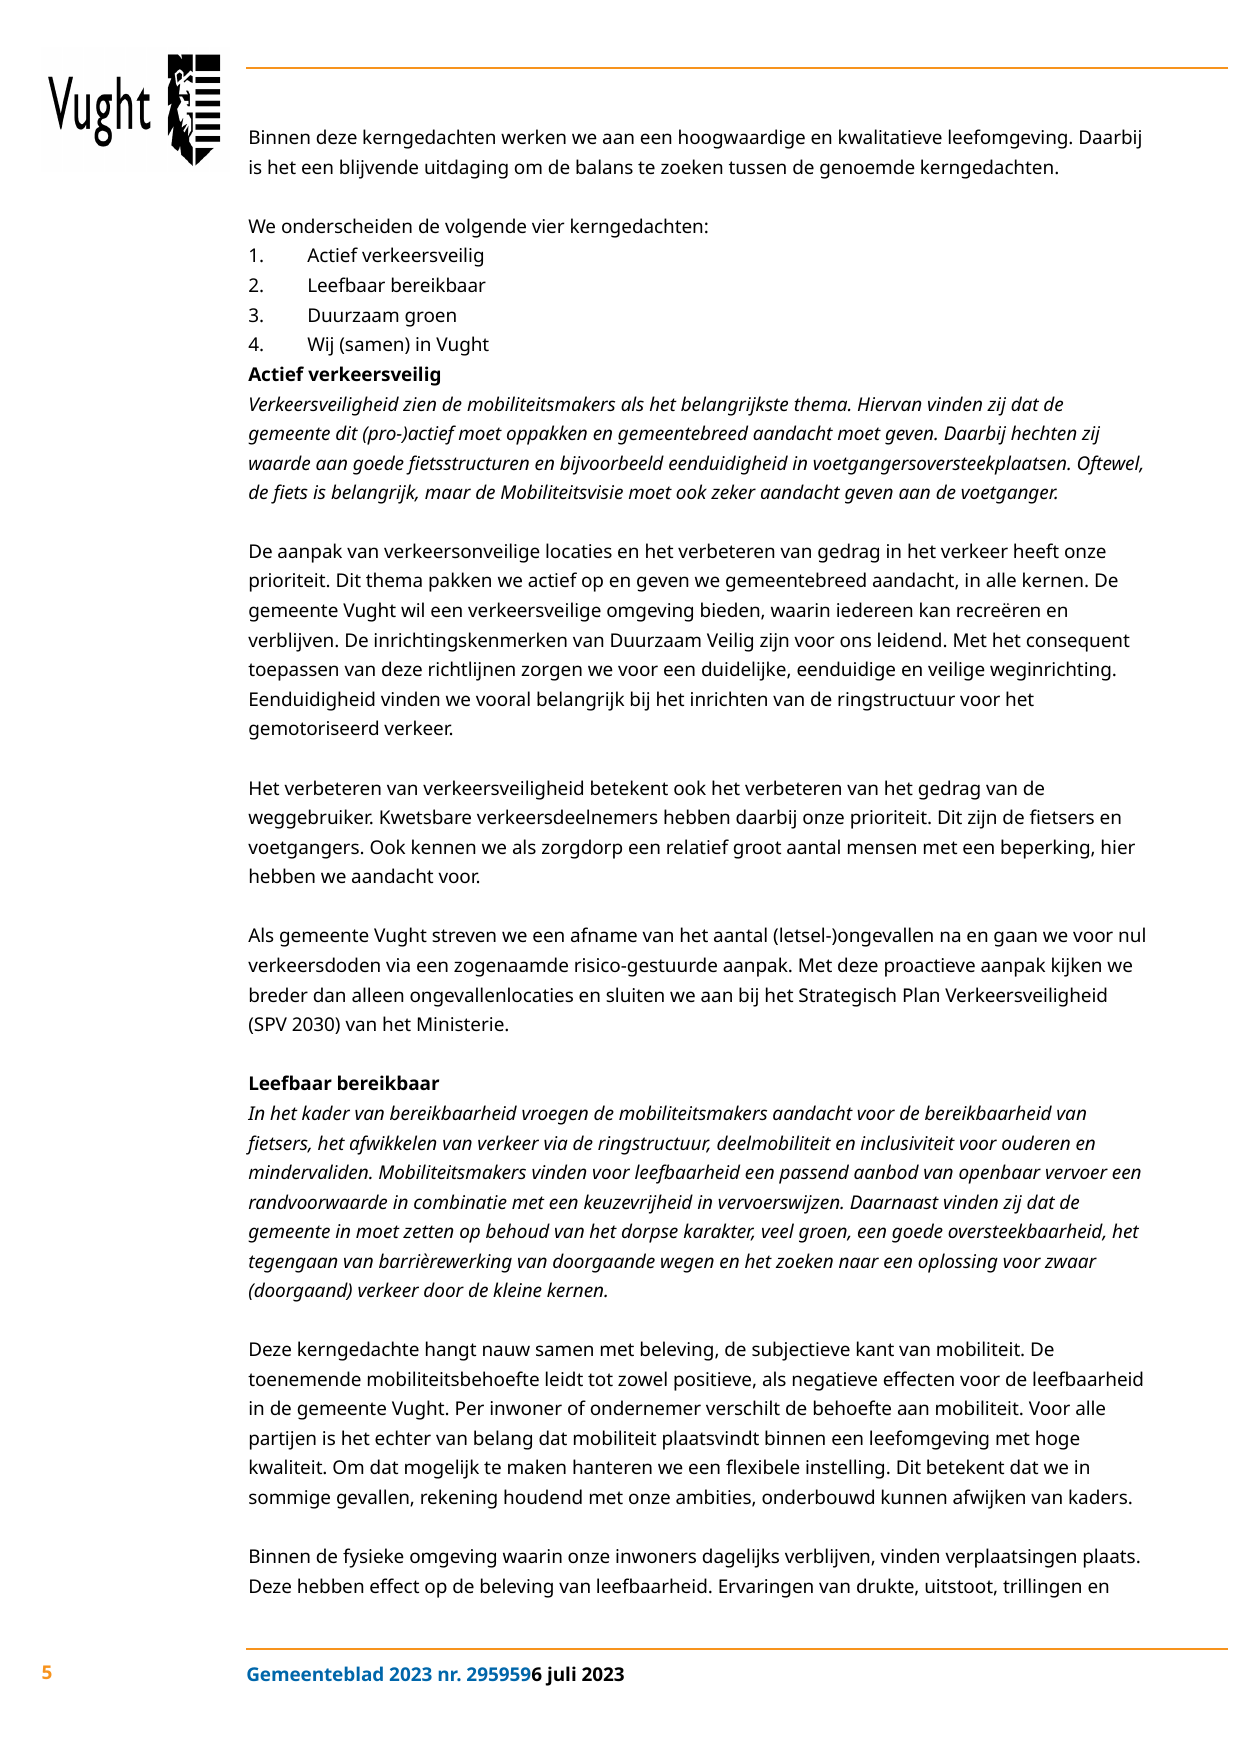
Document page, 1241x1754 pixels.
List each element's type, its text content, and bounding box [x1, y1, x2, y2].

text Binnen deze kerngedachten werken we aan een hoogwaardige en kwalitatieve leefomgeving. Daarbij is het een blijvende uitdaging om de balans te zoeken tussen de genoemde kerngedachten. [248, 124, 1152, 180]
text Leefbaar bereikbaar [248, 1071, 1152, 1096]
list Actief verkeersveilig [248, 243, 1152, 268]
table_header In het kader van bereikbaarheid vroegen de mobiliteitsmakers aandacht voor de bereikbaarheid van fietsers, het afwikkelen van verkeer via de ringstructuur, deelmobiliteit en inclusiviteit voor ouderen en mindervaliden. Mobiliteitsmakers vinden voor leefbaarheid een passend aanbod van openbaar vervoer een randvoorwaarde in combinatie met een keuzevrijheid in vervoerswijzen. Daarnaast vinden zij dat de gemeente in moet zetten op behoud van het dorpse karakter, veel groen, een goede oversteekbaarheid, het tegengaan van barrièrewerking van doorgaande wegen en het zoeken naar een oplossing voor zwaar (doorgaand) verkeer door de kleine kernen. [248, 1100, 1152, 1303]
text Deze kerngedachte hangt nauw samen met beleving, de subjectieve kant van mobiliteit. De toenemende mobiliteitsbehoefte leidt tot zowel positieve, als negatieve effecten voor de leefbaarheid in de gemeente Vught. Per inwoner of ondernemer verschilt de behoefte aan mobiliteit. Voor alle partijen is het echter van belang dat mobiliteit plaatsvindt binnen een leefomgeving met hoge kwaliteit. Om dat mogelijk te maken hanteren we een flexibele instelling. Dit betekent dat we in sommige gevallen, rekening houdend met onze ambities, onderbouwd kunnen afwijken van kaders. [248, 1336, 1152, 1510]
text We onderscheiden de volgende vier kerngedachten: [248, 213, 1152, 239]
list Wij (samen) in Vught [248, 331, 1152, 357]
list Duurzaam groen [248, 302, 1152, 328]
text De aanpak van verkeersonveilige locaties en het verbeteren van gedrag in het verkeer heeft onze prioriteit. Dit thema pakken we actief op en geven we gemeentebreed aandacht, in alle kernen. De gemeente Vught wil een verkeersveilige omgeving bieden, waarin iedereen kan recreëren en verblijven. De inrichtingskenmerken van Duurzaam Veilig zijn voor ons leidend. Met het consequent toepassen van deze richtlijnen zorgen we voor een duidelijke, eenduidige en veilige weginrichting. Eenduidigheid vinden we vooral belangrijk bij het inrichten van de ringstructuur voor het gemotoriseerd verkeer. [248, 538, 1152, 741]
text Als gemeente Vught streven we een afname van het aantal (letsel-)ongevallen na en gaan we voor nul verkeersdoden via een zogenaamde risico-gestuurde aanpak. Met deze proactieve aanpak kijken we breder dan alleen ongevallenlocaties en sluiten we aan bij het Strategisch Plan Verkeersveiligheid (SPV 2030) van het Ministerie. [248, 923, 1152, 1037]
text Actief verkeersveilig [248, 361, 1152, 387]
list Leefbaar bereikbaar [248, 272, 1152, 298]
text Binnen de fysieke omgeving waarin onze inwoners dagelijks verblijven, vinden verplaatsingen plaats. Deze hebben effect op de beleving van leefbaarheid. Ervaringen van drukte, uitstoot, trillingen en [248, 1543, 1152, 1599]
table_header Verkeersveiligheid zien de mobiliteitsmakers als het belangrijkste thema. Hiervan vinden zij dat de gemeente dit (pro-)actief moet oppakken en gemeentebreed aandacht moet geven. Daarbij hechten zij waarde aan goede fietsstructuren en bijvoorbeeld eenduidigheid in voetgangersoversteekplaatsen. Oftewel, de fiets is belangrijk, maar de Mobiliteitsvisie moet ook zeker aandacht geven aan de voetganger. [248, 391, 1152, 505]
text Het verbeteren van verkeersveiligheid betekent ook het verbeteren van het gedrag van de weggebruiker. Kwetsbare verkeersdeelnemers hebben daarbij onze prioriteit. Dit zijn de fietsers en voetgangers. Ook kennen we als zorgdorp een relatief groot aantal mensen met een beperking, hier hebben we aandacht voor. [248, 775, 1152, 889]
picture [41, 47, 231, 172]
